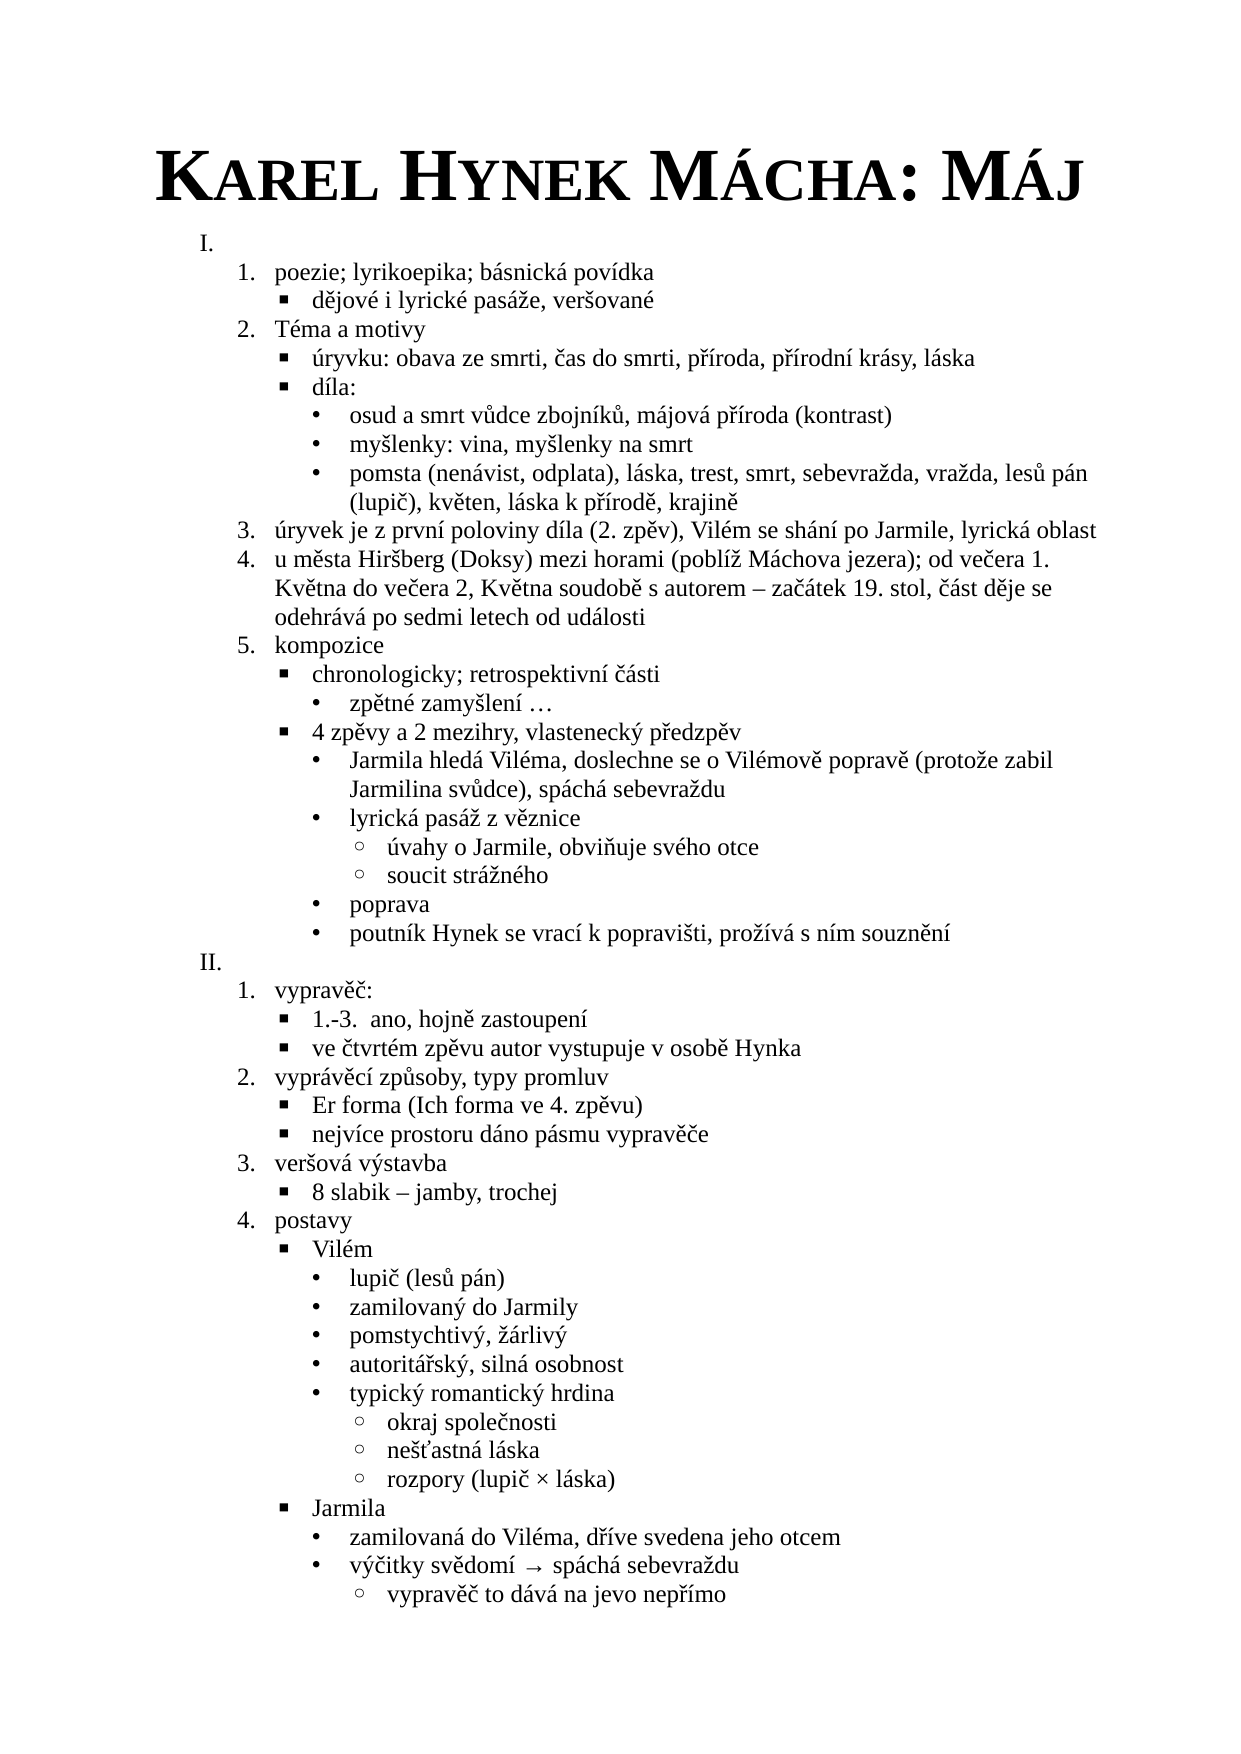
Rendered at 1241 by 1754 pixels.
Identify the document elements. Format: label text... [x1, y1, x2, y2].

text Karel Hynek Mácha: Máj [118, 130, 1122, 216]
list zamilovaná do Viléma, dříve svedena jeho otcem [312, 1522, 1122, 1550]
list kompozice [237, 630, 1122, 659]
list úryvku: obava ze smrti, čas do smrti, příroda, přírodní krásy, láska [274, 343, 1122, 372]
list chronologicky; retrospektivní části [274, 659, 1122, 688]
list poprava [312, 889, 1122, 918]
list lupič (lesů pán) [312, 1263, 1122, 1292]
list u města Hiršberg (Doksy) mezi horami (poblíž Máchova jezera); od večera 1. Května do večera 2, Května soudobě s autorem – začátek 19. stol, část děje se odehrává po sedmi letech od události [237, 544, 1122, 630]
list poezie; lyrikoepika; básnická povídka [237, 257, 1122, 285]
list 1.-3. ano, hojně zastoupení [274, 1004, 1122, 1033]
list Vilém [274, 1234, 1122, 1263]
list nešťastná láska [349, 1435, 1122, 1464]
list 4 zpěvy a 2 mezihry, vlastenecký předzpěv [274, 717, 1122, 745]
list osud a smrt vůdce zbojníků, májová příroda (kontrast) [312, 400, 1122, 429]
list veršová výstavba [237, 1148, 1122, 1177]
list rozpory (lupič × láska) [349, 1464, 1122, 1493]
list pomsta (nenávist, odplata), láska, trest, smrt, sebevražda, vražda, lesů pán (lupič), květen, láska k přírodě, krajině [312, 458, 1122, 515]
list lyrická pasáž z věznice [312, 803, 1122, 832]
list pomstychtivý, žárlivý [312, 1320, 1122, 1349]
list Jarmila [274, 1493, 1122, 1522]
list poutník Hynek se vrací k popravišti, prožívá s ním souznění [312, 918, 1122, 947]
list zpětné zamyšlení … [312, 688, 1122, 717]
list úryvek je z první poloviny díla (2. zpěv), Vilém se shání po Jarmile, lyrická oblast [237, 515, 1122, 544]
list Er forma (Ich forma ve 4. zpěvu) [274, 1090, 1122, 1119]
list vypravěč to dává na jevo nepřímo [349, 1579, 1122, 1608]
list výčitky svědomí → spáchá sebevraždu [312, 1550, 1122, 1579]
list myšlenky: vina, myšlenky na smrt [312, 429, 1122, 458]
list okraj společnosti [349, 1407, 1122, 1435]
list Téma a motivy [237, 314, 1122, 343]
list vypravěč: [237, 975, 1122, 1004]
list úvahy o Jarmile, obviňuje svého otce [349, 832, 1122, 860]
list autoritářský, silná osobnost [312, 1349, 1122, 1378]
list vyprávěcí způsoby, typy promluv [237, 1062, 1122, 1090]
list ve čtvrtém zpěvu autor vystupuje v osobě Hynka [274, 1033, 1122, 1062]
list díla: [274, 372, 1122, 400]
list soucit strážného [349, 860, 1122, 889]
list Jarmila hledá Viléma, doslechne se o Vilémově popravě (protože zabil Jarmilina svůdce), spáchá sebevraždu [312, 745, 1122, 803]
list dějové i lyrické pasáže, veršované [274, 285, 1122, 314]
list typický romantický hrdina [312, 1378, 1122, 1407]
list 8 slabik – jamby, trochej [274, 1177, 1122, 1205]
list nejvíce prostoru dáno pásmu vypravěče [274, 1119, 1122, 1148]
list zamilovaný do Jarmily [312, 1292, 1122, 1320]
list postavy [237, 1205, 1122, 1234]
